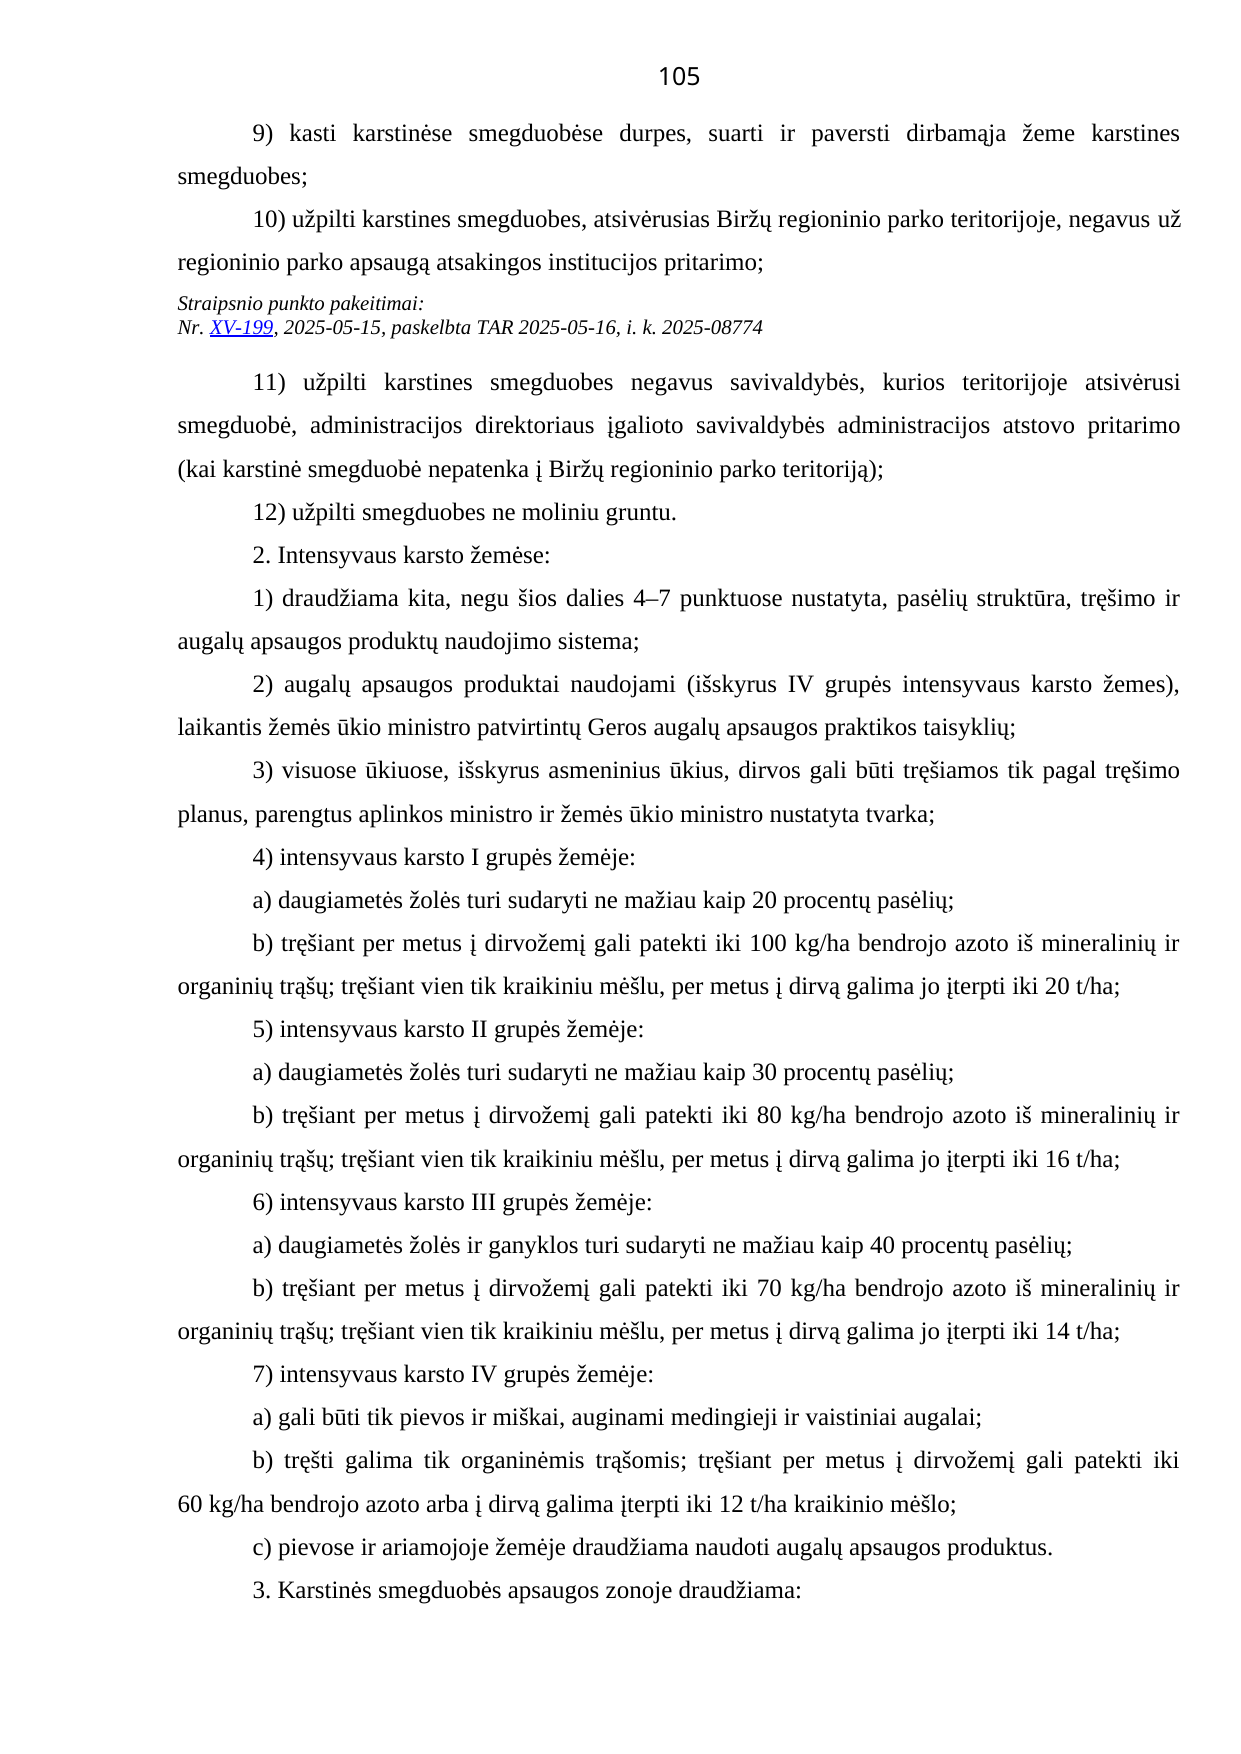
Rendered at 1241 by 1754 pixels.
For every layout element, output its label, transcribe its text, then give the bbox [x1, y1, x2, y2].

text a) gali būti tik pievos ir miškai, auginami medingieji ir vaistiniai augalai; [177, 1402, 1181, 1431]
text 2) augalų apsaugos produktai naudojami (išskyrus IV grupės intensyvaus karsto žemes), laikantis žemės ūkio ministro patvirtintų Geros augalų apsaugos praktikos taisyklių; [177, 669, 1181, 741]
text a) daugiametės žolės ir ganyklos turi sudaryti ne mažiau kaip 40 procentų pasėlių; [177, 1230, 1181, 1259]
text a) daugiametės žolės turi sudaryti ne mažiau kaip 20 procentų pasėlių; [177, 885, 1181, 914]
text 12) užpilti smegduobes ne moliniu gruntu. [177, 497, 1181, 526]
text 1) draudžiama kita, negu šios dalies 4–7 punktuose nustatyta, pasėlių struktūra, tręšimo ir augalų apsaugos produktų naudojimo sistema; [177, 583, 1181, 655]
text Nr. XV-199, 2025-05-15, paskelbta TAR 2025-05-16, i. k. 2025-08774 [177, 315, 1181, 339]
text b) tręšiant per metus į dirvožemį gali patekti iki 100 kg/ha bendrojo azoto iš mineralinių ir organinių trąšų; tręšiant vien tik kraikiniu mėšlu, per metus į dirvą galima jo įterpti iki 20 t/ha; [177, 928, 1181, 1000]
text 3) visuose ūkiuose, išskyrus asmeninius ūkius, dirvos gali būti tręšiamos tik pagal tręšimo planus, parengtus aplinkos ministro ir žemės ūkio ministro nustatyta tvarka; [177, 756, 1181, 827]
text 6) intensyvaus karsto III grupės žemėje: [177, 1187, 1181, 1216]
text b) tręšiant per metus į dirvožemį gali patekti iki 70 kg/ha bendrojo azoto iš mineralinių ir organinių trąšų; tręšiant vien tik kraikiniu mėšlu, per metus į dirvą galima jo įterpti iki 14 t/ha; [177, 1273, 1181, 1345]
text 7) intensyvaus karsto IV grupės žemėje: [177, 1359, 1181, 1388]
text b) tręšiant per metus į dirvožemį gali patekti iki 80 kg/ha bendrojo azoto iš mineralinių ir organinių trąšų; tręšiant vien tik kraikiniu mėšlu, per metus į dirvą galima jo įterpti iki 16 t/ha; [177, 1101, 1181, 1172]
text 10) užpilti karstines smegduobes, atsivėrusias Biržų regioninio parko teritorijoje, negavus už regioninio parko apsaugą atsakingos institucijos pritarimo; [177, 204, 1181, 276]
text Straipsnio punkto pakeitimai: [177, 291, 1181, 315]
text 2. Intensyvaus karsto žemėse: [177, 540, 1181, 569]
text 5) intensyvaus karsto II grupės žemėje: [177, 1014, 1181, 1043]
text 11) užpilti karstines smegduobes negavus savivaldybės, kurios teritorijoje atsivėrusi smegduobė, administracijos direktoriaus įgalioto savivaldybės administracijos atstovo pritarimo (kai karstinė smegduobė nepatenka į Biržų regioninio parko teritoriją); [177, 367, 1181, 482]
text 9) kasti karstinėse smegduobėse durpes, suarti ir paversti dirbamąja žeme karstines smegduobes; [177, 118, 1181, 190]
text 4) intensyvaus karsto I grupės žemėje: [177, 842, 1181, 871]
text a) daugiametės žolės turi sudaryti ne mažiau kaip 30 procentų pasėlių; [177, 1057, 1181, 1086]
text c) pievose ir ariamojoje žemėje draudžiama naudoti augalų apsaugos produktus. [177, 1532, 1181, 1561]
text b) tręšti galima tik organinėmis trąšomis; tręšiant per metus į dirvožemį gali patekti iki 60 kg/ha bendrojo azoto arba į dirvą galima įterpti iki 12 t/ha kraikinio mėšlo; [177, 1446, 1181, 1517]
text 3. Karstinės smegduobės apsaugos zonoje draudžiama: [177, 1575, 1181, 1604]
